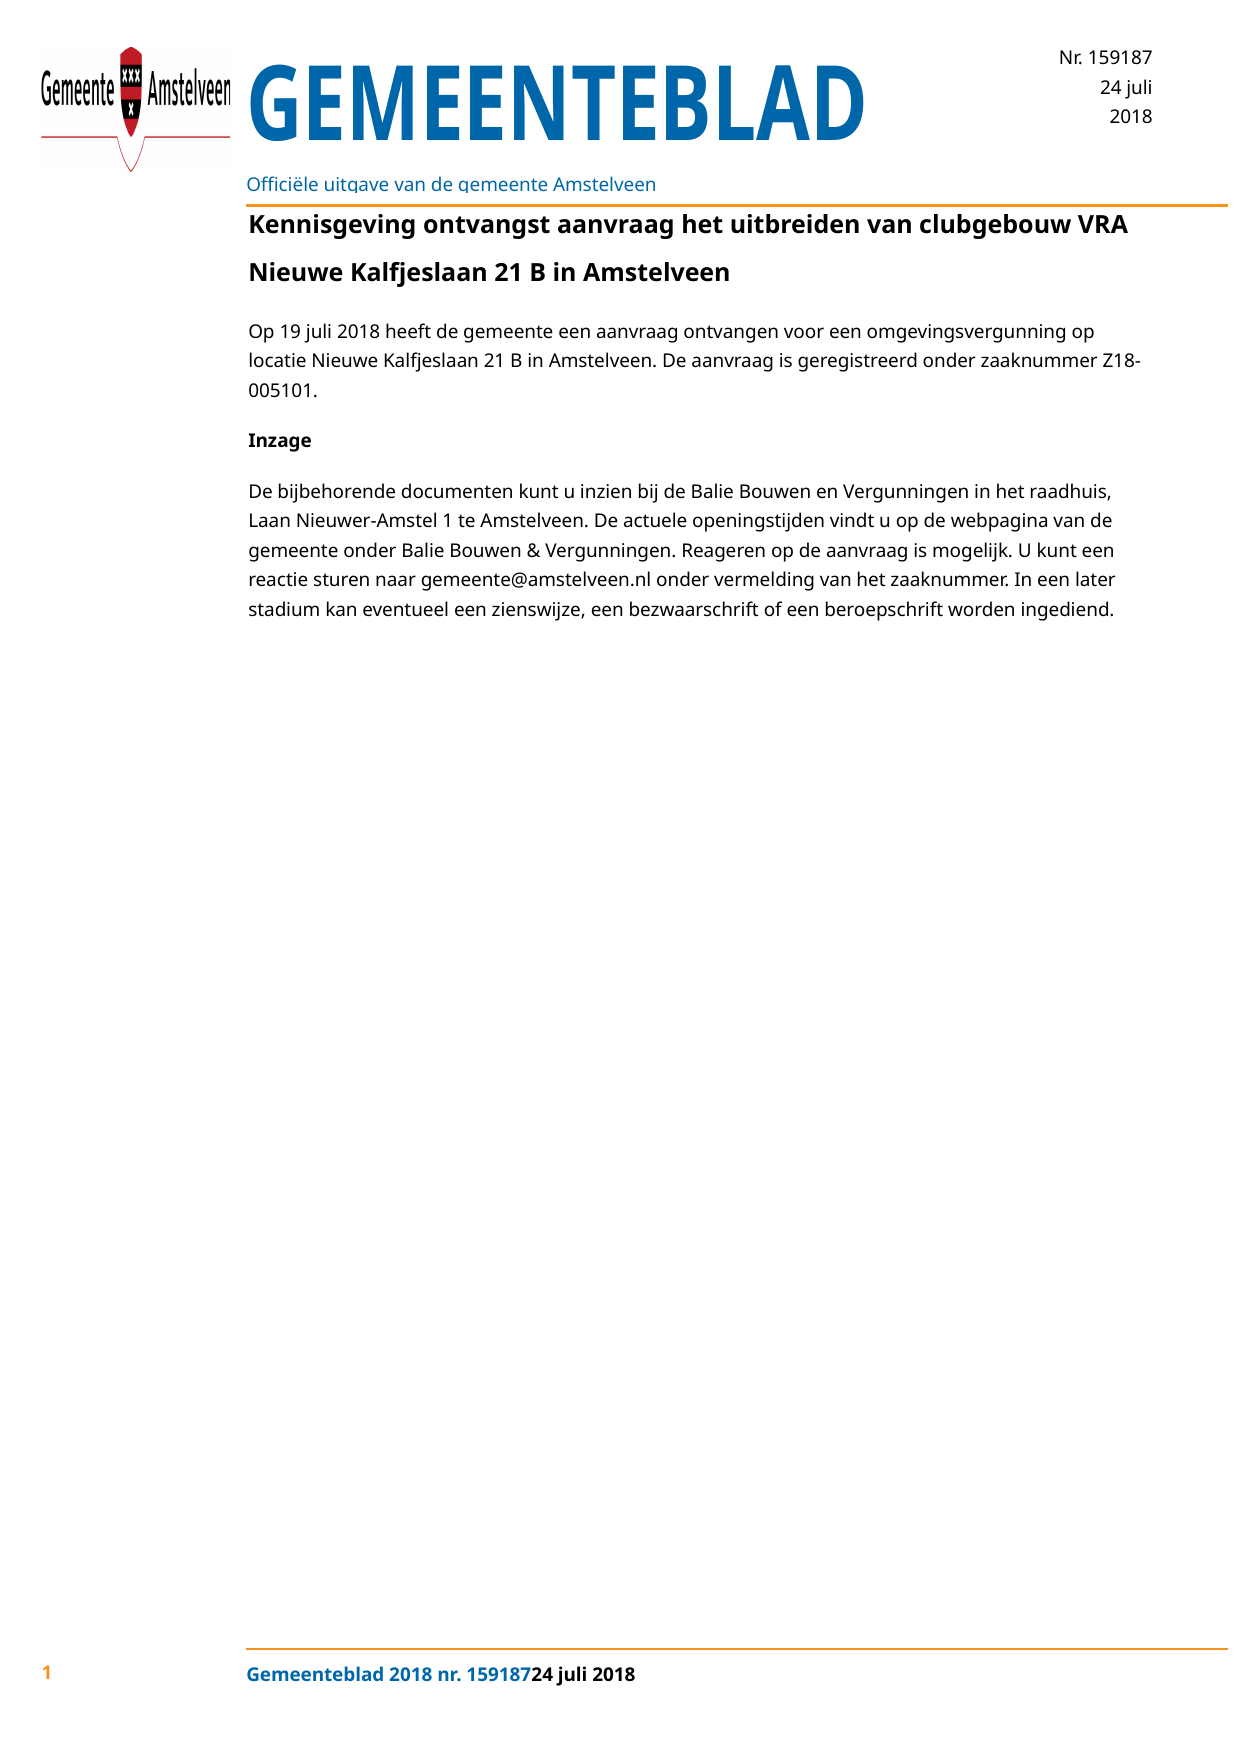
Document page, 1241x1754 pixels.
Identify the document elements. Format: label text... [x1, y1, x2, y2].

text Kennisgeving ontvangst aanvraag het uitbreiden van clubgebouw VRA Nieuwe Kalfjeslaan 21 B in Amstelveen [248, 207, 1152, 288]
text De bijbehorende documenten kunt u inzien bij de Balie Bouwen en Vergunningen in het raadhuis, Laan Nieuwer-Amstel 1 te Amstelveen. De actuele openingstijden vindt u op de webpagina van de gemeente onder Balie Bouwen & Vergunningen. Reageren op de aanvraag is mogelijk. U kunt een reactie sturen naar gemeente@amstelveen.nl onder vermelding van het zaaknummer. In een later stadium kan eventueel een zienswijze, een bezwaarschrift of een beroepschrift worden ingediend. [248, 478, 1152, 622]
picture [41, 47, 231, 172]
text Inzage [248, 427, 1152, 453]
text Op 19 juli 2018 heeft de gemeente een aanvraag ontvangen voor een omgevingsvergunning op locatie Nieuwe Kalfjeslaan 21 B in Amstelveen. De aanvraag is geregistreerd onder zaaknummer Z18-005101. [248, 318, 1152, 403]
